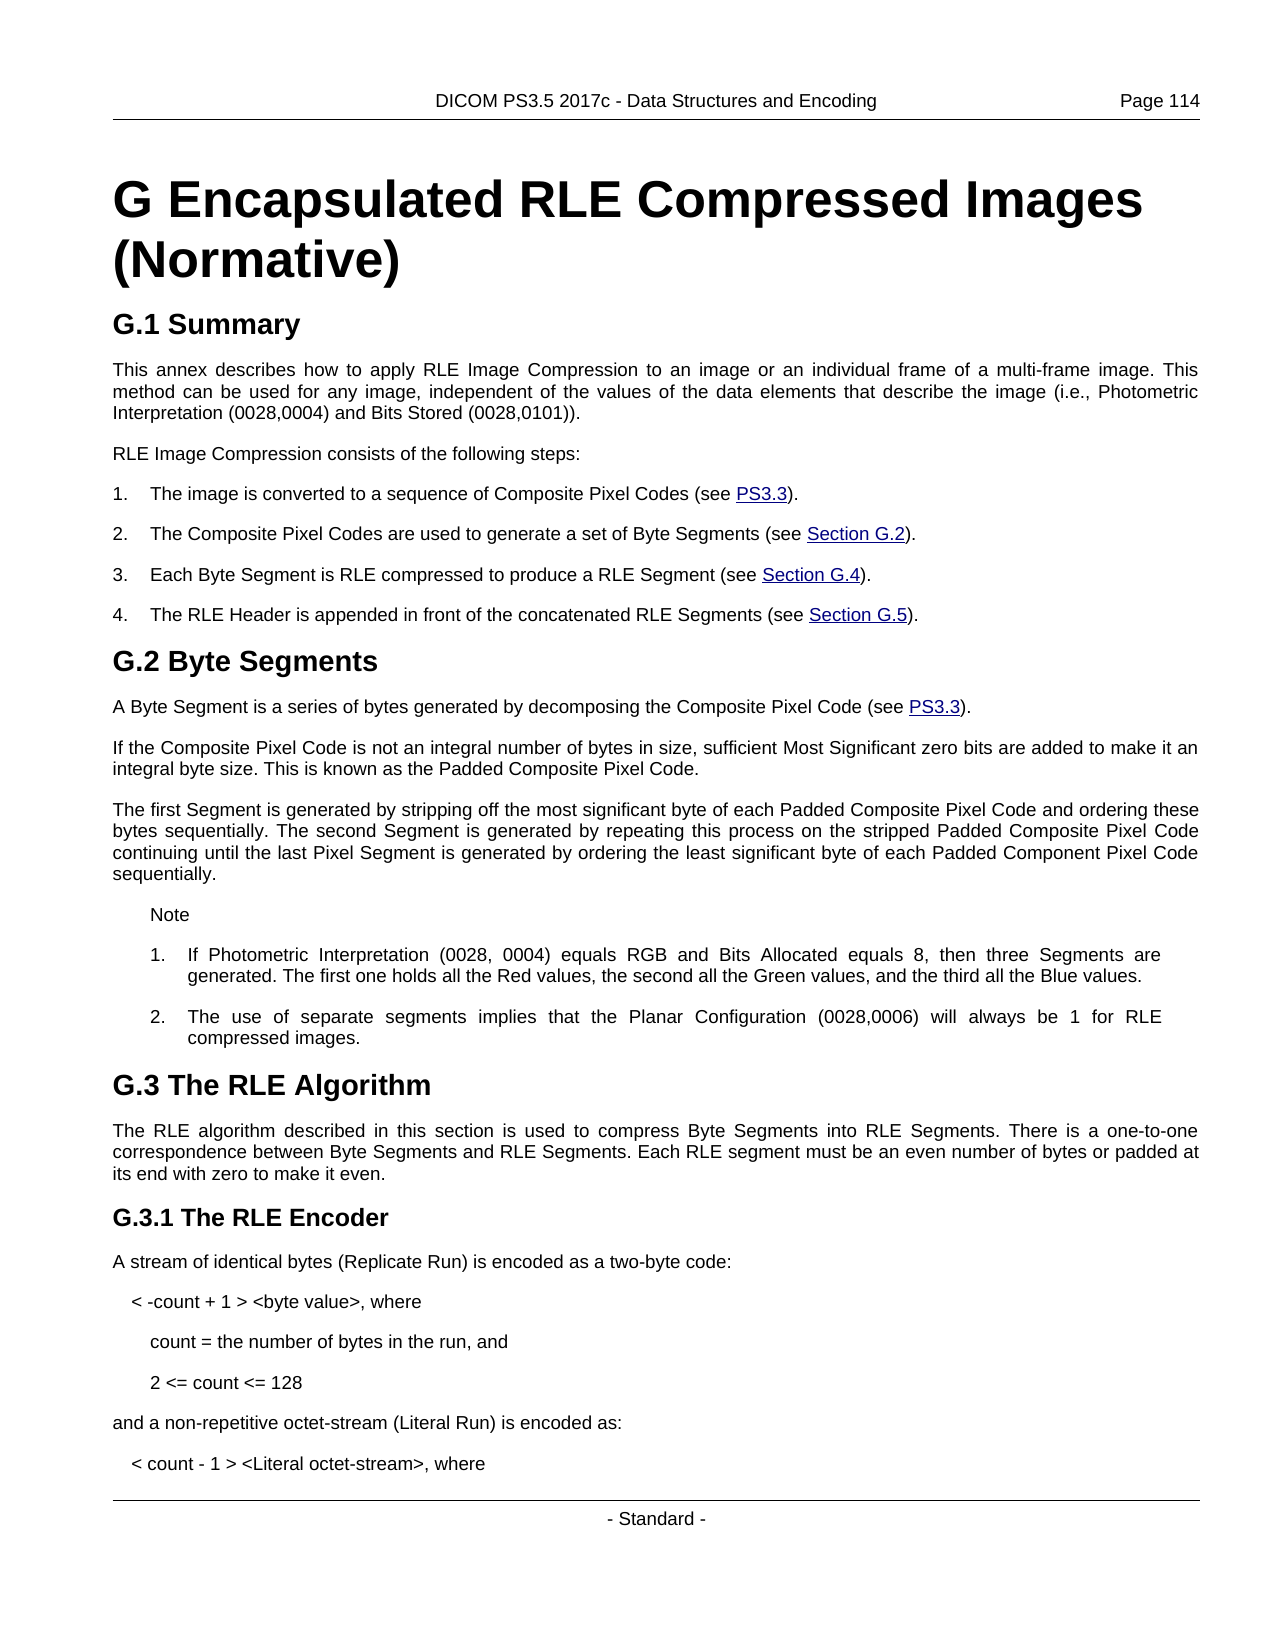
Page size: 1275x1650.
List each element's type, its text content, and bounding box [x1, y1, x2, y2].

text < -count + 1 > <byte value>, where [131, 1291, 1200, 1313]
text count = the number of bytes in the run, and [150, 1331, 1200, 1353]
text A stream of identical bytes (Replicate Run) is encoded as a two-byte code: [112, 1251, 1200, 1272]
text G.3.1 The RLE Encoder [112, 1203, 1200, 1232]
text < count - 1 > <Literal octet-stream>, where [131, 1452, 1200, 1474]
text If the Composite Pixel Code is not an integral number of bytes in size, sufficient Most Significant zero bits are added to make it an integral byte size. This is known as the Padded Composite Pixel Code. [112, 737, 1200, 780]
text This annex describes how to apply RLE Image Compression to an image or an individual frame of a multi-frame image. This method can be used for any image, independent of the values of the data elements that describe the image (i.e., Photometric Interpretation (0028,0004) and Bits Stored (0028,0101)). [112, 359, 1200, 424]
list The use of separate segments implies that the Planar Configuration (0028,0006) will always be 1 for RLE compressed images. [150, 1006, 1162, 1049]
text G Encapsulated RLE Compressed Images (Normative) [112, 169, 1200, 288]
text and a non-repetitive octet-stream (Literal Run) is encoded as: [112, 1412, 1200, 1433]
text A Byte Segment is a series of bytes generated by decomposing the Composite Pixel Code (see PS3.3). [112, 696, 1200, 718]
list If Photometric Interpretation (0028, 0004) equals RGB and Bits Allocated equals 8, then three Segments are generated. The first one holds all the Red values, the second all the Green values, and the third all the Blue values. [150, 944, 1162, 987]
text G.2 Byte Segments [112, 644, 1200, 677]
text The first Segment is generated by stripping off the most significant byte of each Padded Composite Pixel Code and ordering these bytes sequentially. The second Segment is generated by repeating this process on the stripped Padded Composite Pixel Code continuing until the last Pixel Segment is generated by ordering the least significant byte of each Padded Component Pixel Code sequentially. [112, 798, 1200, 885]
text The RLE algorithm described in this section is used to compress Byte Segments into RLE Segments. There is a one-to-one correspondence between Byte Segments and RLE Segments. Each RLE segment must be an even number of bytes or padded at its end with zero to make it even. [112, 1120, 1200, 1184]
text 2 <= count <= 128 [150, 1372, 1200, 1393]
list The Composite Pixel Codes are used to generate a set of Byte Segments (see Section G.2). [112, 523, 1200, 544]
list The image is converted to a sequence of Composite Pixel Codes (see PS3.3). [112, 483, 1200, 504]
text Note [150, 903, 1162, 925]
list The RLE Header is appended in front of the concatenated RLE Segments (see Section G.5). [112, 604, 1200, 625]
text RLE Image Compression consists of the following steps: [112, 442, 1200, 464]
text G.3 The RLE Algorithm [112, 1067, 1200, 1101]
list Each Byte Segment is RLE compressed to produce a RLE Segment (see Section G.4). [112, 563, 1200, 585]
text G.1 Summary [112, 307, 1200, 340]
